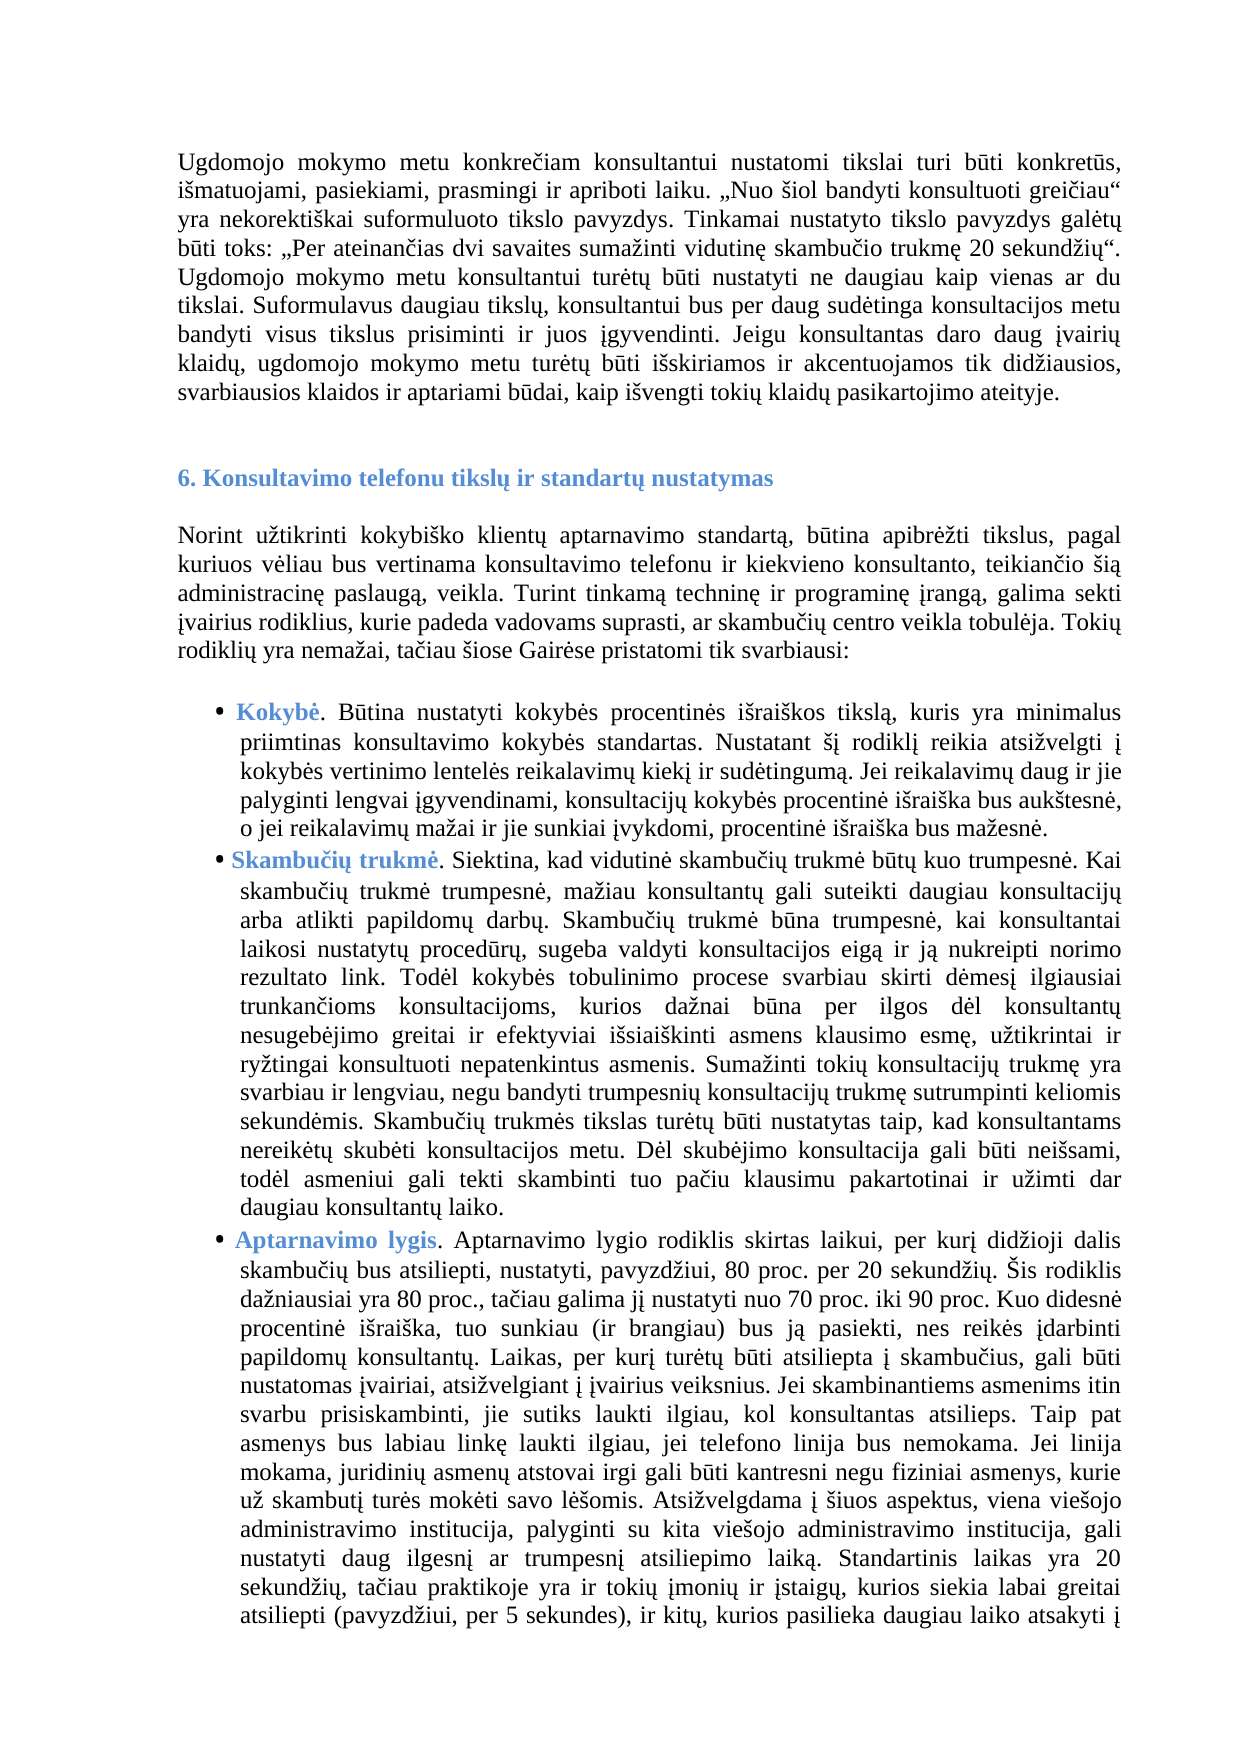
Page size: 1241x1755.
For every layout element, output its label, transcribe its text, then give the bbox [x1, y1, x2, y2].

text • Skambučių trukmė. Siektina, kad vidutinė skambučių trukmė būtų kuo trumpesnė. Kai skambučių trukmė trumpesnė, mažiau konsultantų gali suteikti daugiau konsultacijų arba atlikti papildomų darbų. Skambučių trukmė būna trumpesnė, kai konsultantai laikosi nustatytų procedūrų, sugeba valdyti konsultacijos eigą ir ją nukreipti norimo rezultato link. Todėl kokybės tobulinimo procese svarbiau skirti dėmesį ilgiausiai trunkančioms konsultacijoms, kurios dažnai būna per ilgos dėl konsultantų nesugebėjimo greitai ir efektyviai išsiaiškinti asmens klausimo esmę, užtikrintai ir ryžtingai konsultuoti nepatenkintus asmenis. Sumažinti tokių konsultacijų trukmę yra svarbiau ir lengviau, negu bandyti trumpesnių konsultacijų trukmę sutrumpinti keliomis sekundėmis. Skambučių trukmės tikslas turėtų būti nustatytas taip, kad konsultantams nereikėtų skubėti konsultacijos metu. Dėl skubėjimo konsultacija gali būti neišsami, todėl asmeniui gali tekti skambinti tuo pačiu klausimu pakartotinai ir užimti dar daugiau konsultantų laiko. [215, 842, 1122, 1221]
text 6. Konsultavimo telefonu tikslų ir standartų nustatymas [177, 463, 1122, 492]
text • Kokybė. Būtina nustatyti kokybės procentinės išraiškos tikslą, kuris yra minimalus priimtinas konsultavimo kokybės standartas. Nustatant šį rodiklį reikia atsižvelgti į kokybės vertinimo lentelės reikalavimų kiekį ir sudėtingumą. Jei reikalavimų daug ir jie palyginti lengvai įgyvendinami, konsultacijų kokybės procentinė išraiška bus aukštesnė, o jei reikalavimų mažai ir jie sunkiai įvykdomi, procentinė išraiška bus mažesnė. [215, 693, 1122, 842]
text • Aptarnavimo lygis. Aptarnavimo lygio rodiklis skirtas laikui, per kurį didžioji dalis skambučių bus atsiliepti, nustatyti, pavyzdžiui, 80 proc. per 20 sekundžių. Šis rodiklis dažniausiai yra 80 proc., tačiau galima jį nustatyti nuo 70 proc. iki 90 proc. Kuo didesnė procentinė išraiška, tuo sunkiau (ir brangiau) bus ją pasiekti, nes reikės įdarbinti papildomų konsultantų. Laikas, per kurį turėtų būti atsiliepta į skambučius, gali būti nustatomas įvairiai, atsižvelgiant į įvairius veiksnius. Jei skambinantiems asmenims itin svarbu prisiskambinti, jie sutiks laukti ilgiau, kol konsultantas atsilieps. Taip pat asmenys bus labiau linkę laukti ilgiau, jei telefono linija bus nemokama. Jei linija mokama, juridinių asmenų atstovai irgi gali būti kantresni negu fiziniai asmenys, kurie už skambutį turės mokėti savo lėšomis. Atsižvelgdama į šiuos aspektus, viena viešojo administravimo institucija, palyginti su kita viešojo administravimo institucija, gali nustatyti daug ilgesnį ar trumpesnį atsiliepimo laiką. Standartinis laikas yra 20 sekundžių, tačiau praktikoje yra ir tokių įmonių ir įstaigų, kurios siekia labai greitai atsiliepti (pavyzdžiui, per 5 sekundes), ir kitų, kurios pasilieka daugiau laiko atsakyti į [215, 1221, 1122, 1629]
text Ugdomojo mokymo metu konkrečiam konsultantui nustatomi tikslai turi būti konkretūs, išmatuojami, pasiekiami, prasmingi ir apriboti laiku. „Nuo šiol bandyti konsultuoti greičiau“ yra nekorektiškai suformuluoto tikslo pavyzdys. Tinkamai nustatyto tikslo pavyzdys galėtų būti toks: „Per ateinančias dvi savaites sumažinti vidutinę skambučio trukmę 20 sekundžių“. Ugdomojo mokymo metu konsultantui turėtų būti nustatyti ne daugiau kaip vienas ar du tikslai. Suformulavus daugiau tikslų, konsultantui bus per daug sudėtinga konsultacijos metu bandyti visus tikslus prisiminti ir juos įgyvendinti. Jeigu konsultantas daro daug įvairių klaidų, ugdomojo mokymo metu turėtų būti išskiriamos ir akcentuojamos tik didžiausios, svarbiausios klaidos ir aptariami būdai, kaip išvengti tokių klaidų pasikartojimo ateityje. [177, 147, 1122, 406]
text Norint užtikrinti kokybiško klientų aptarnavimo standartą, būtina apibrėžti tikslus, pagal kuriuos vėliau bus vertinama konsultavimo telefonu ir kiekvieno konsultanto, teikiančio šią administracinę paslaugą, veikla. Turint tinkamą techninę ir programinę įrangą, galima sekti įvairius rodiklius, kurie padeda vadovams suprasti, ar skambučių centro veikla tobulėja. Tokių rodiklių yra nemažai, tačiau šiose Gairėse pristatomi tik svarbiausi: [177, 521, 1122, 664]
